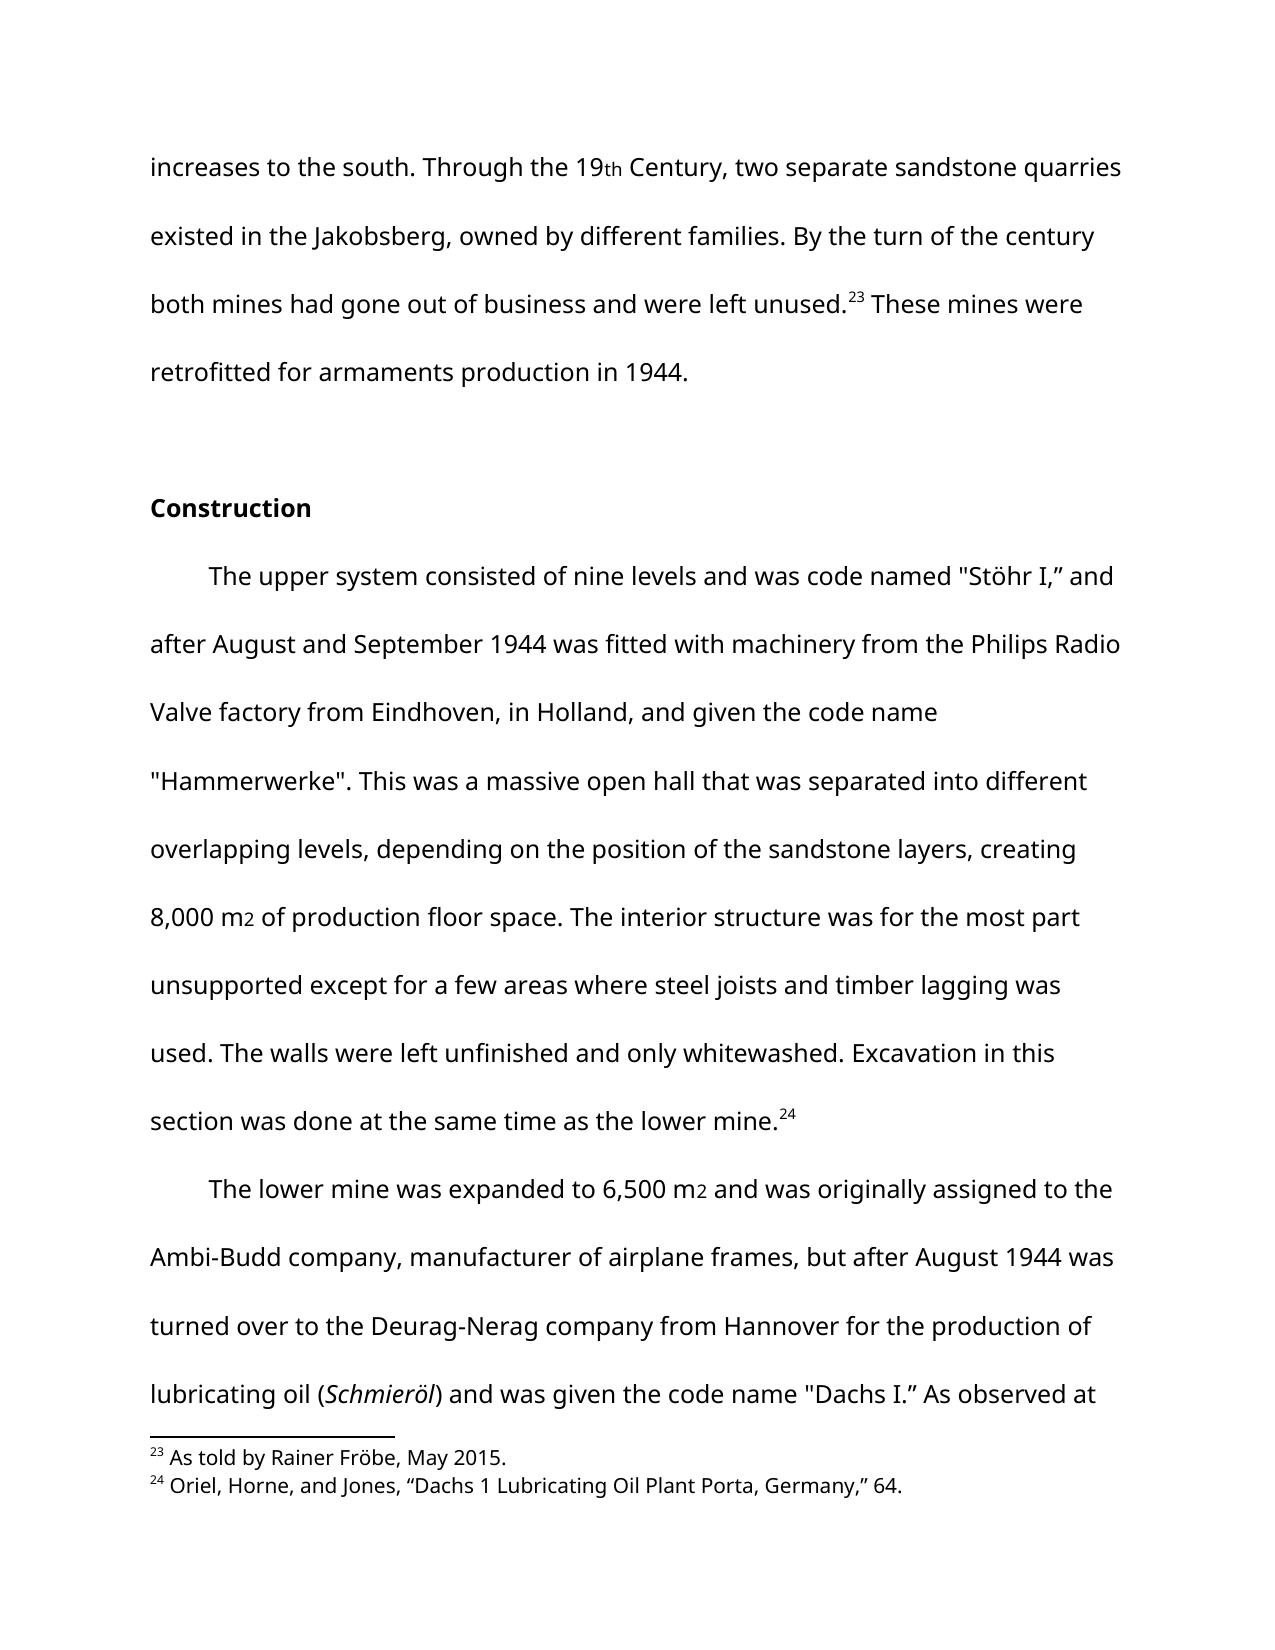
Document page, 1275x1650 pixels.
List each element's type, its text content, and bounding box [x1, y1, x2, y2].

text The upper system consisted of nine levels and was code named "Stöhr I,” and after August and September 1944 was fitted with machinery from the Philips Radio Valve factory from Eindhoven, in Holland, and given the code name "Hammerwerke". This was a massive open hall that was separated into different overlapping levels, depending on the position of the sandstone layers, creating 8,000 m2 of production floor space. The interior structure was for the most part unsupported except for a few areas where steel joists and timber lagging was used. The walls were left unfinished and only whitewashed. Excavation in this section was done at the same time as the lower mine. [150, 559, 1125, 1138]
text As told by Rainer Fröbe, May 2015. [150, 1443, 1125, 1472]
text Construction [150, 491, 1125, 525]
text The lower mine was expanded to 6,500 m2 and was originally assigned to the Ambi-Budd company, manufacturer of airplane frames, but after August 1944 was turned over to the Deurag-Nerag company from Hannover for the production of lubricating oil (Schmieröl) and was given the code name "Dachs I.” As observed at [150, 1172, 1125, 1410]
text increases to the south. Through the 19th Century, two separate sandstone quarries existed in the Jakobsberg, owned by different families. By the turn of the century both mines had gone out of business and were left unused. These mines were retrofitted for armaments production in 1944. [150, 150, 1125, 388]
text Oriel, Horne, and Jones, “Dachs 1 Lubricating Oil Plant Porta, Germany,” 64. [150, 1472, 1125, 1500]
